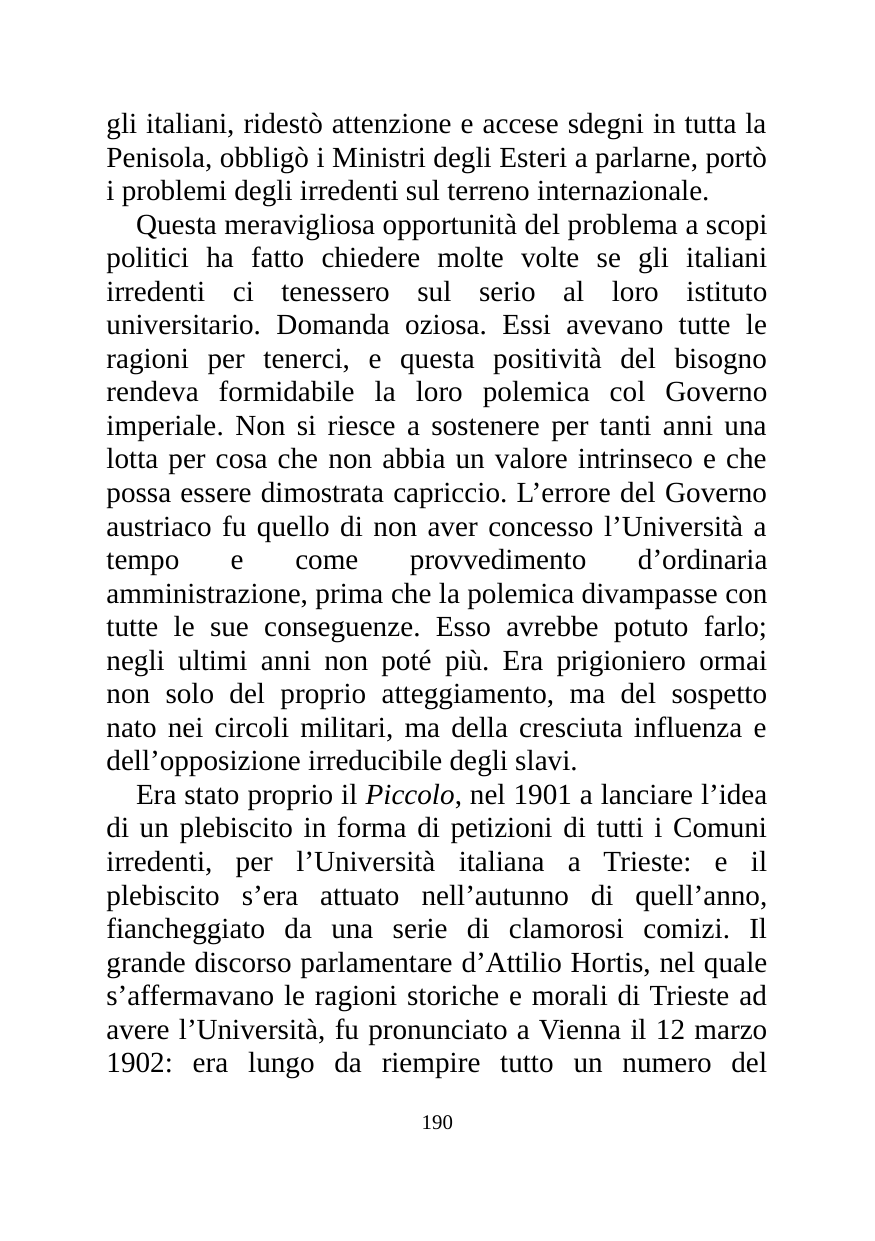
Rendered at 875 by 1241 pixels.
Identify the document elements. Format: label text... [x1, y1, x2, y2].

text gli italiani, ridestò attenzione e accese sdegni in tutta la Penisola, obbligò i Ministri degli Esteri a parlarne, portò i problemi degli irredenti sul terreno internazionale. [106, 106, 768, 207]
text Questa meravigliosa opportunità del problema a scopi politici ha fatto chiedere molte volte se gli italiani irredenti ci tenessero sul serio al loro istituto universitario. Domanda oziosa. Essi avevano tutte le ragioni per tenerci, e questa positività del bisogno rendeva formidabile la loro polemica col Governo imperiale. Non si riesce a sostenere per tanti anni una lotta per cosa che non abbia un valore intrinseco e che possa essere dimostrata capriccio. L’errore del Governo austriaco fu quello di non aver concesso l’Università a tempo e come provvedimento d’ordinaria amministrazione, prima che la polemica divampasse con tutte le sue conseguenze. Esso avrebbe potuto farlo; negli ultimi anni non poté più. Era prigioniero ormai non solo del proprio atteggiamento, ma del sospetto nato nei circoli militari, ma della cresciuta influenza e dell’opposizione irreducibile degli slavi. [106, 207, 768, 777]
text Era stato proprio il Piccolo, nel 1901 a lanciare l’idea di un plebiscito in forma di petizioni di tutti i Comuni irredenti, per l’Università italiana a Trieste: e il plebiscito s’era attuato nell’autunno di quell’anno, fiancheggiato da una serie di clamorosi comizi. Il grande discorso parlamentare d’Attilio Hortis, nel quale s’affermavano le ragioni storiche e morali di Trieste ad avere l’Università, fu pronunciato a Vienna il 12 marzo 1902: era lungo da riempire tutto un numero del [106, 777, 768, 1079]
